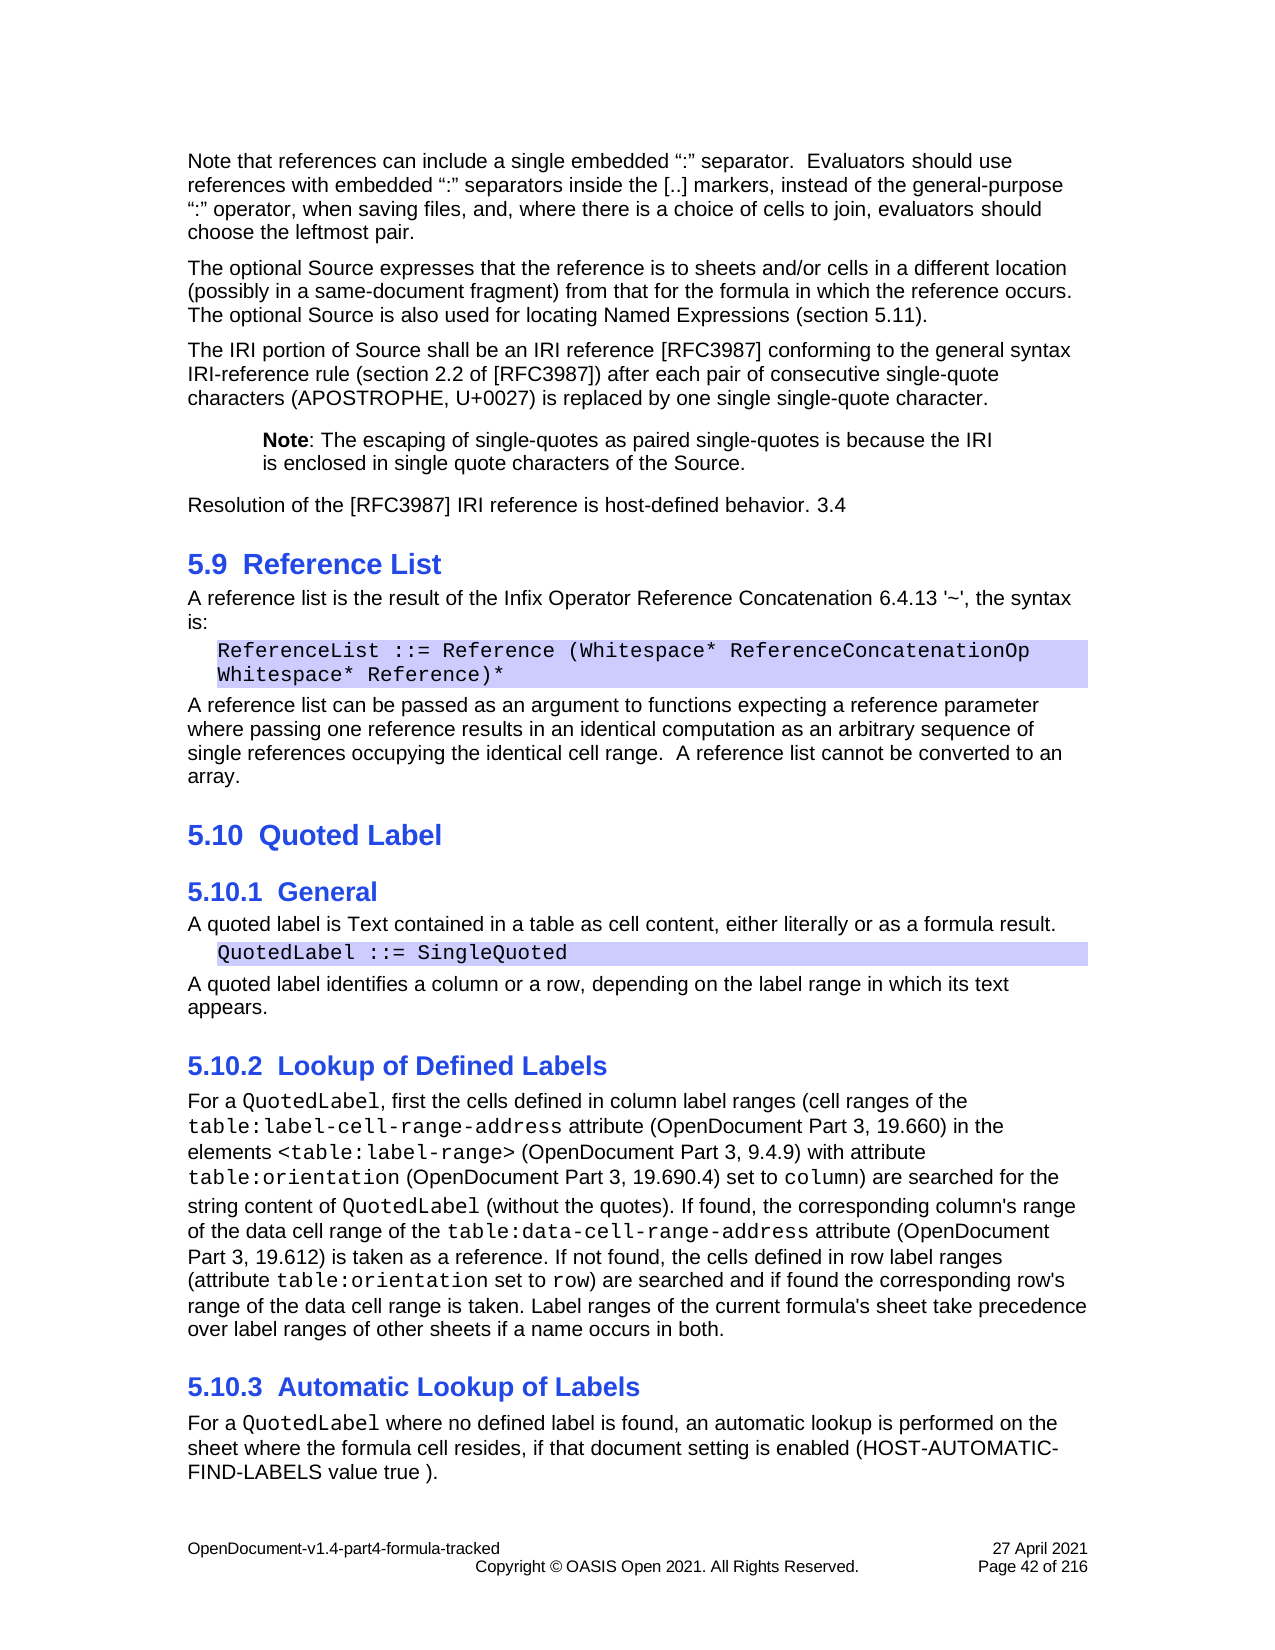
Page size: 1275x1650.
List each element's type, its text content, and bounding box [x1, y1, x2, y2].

text A quoted label identifies a column or a row, depending on the label range in which its text appears. [187, 972, 1088, 1019]
subtitle Lookup of Defined Labels [187, 1050, 1088, 1080]
text For a QuotedLabel, first the cells defined in column label ranges (cell ranges of the table:label-cell-range-address attribute (OpenDocument Part 3, 19.660) in the elements <table:label-range> (OpenDocument Part 3, 9.4.9) with attribute table:orientation (OpenDocument Part 3, 19.690.4) set to column) are searched for the string content of QuotedLabel (without the quotes). If found, the corresponding column's range of the data cell range of the table:data-cell-range-address attribute (OpenDocument Part 3, 19.612) is taken as a reference. If not found, the cells defined in row label ranges (attribute table:orientation set to row) are searched and if found the corresponding row's range of the data cell range is taken. Label ranges of the current formula's sheet take precedence over label ranges of other sheets if a name occurs in both. [187, 1086, 1088, 1341]
subtitle Automatic Lookup of Labels [187, 1372, 1088, 1402]
text ReferenceList ::= Reference (Whitespace* ReferenceConcatenationOp Whitespace* Reference)* [217, 640, 1088, 688]
text Note: The escaping of single-quotes as paired single-quotes is because the IRI is enclosed in single quote characters of the Source. [262, 428, 1013, 475]
text A reference list is the result of the Infix Operator Reference Concatenation 6.4.13 '~', the syntax is: [187, 587, 1088, 634]
text Resolution of the [RFC3987] IRI reference is host-defined behavior. 3.4 [187, 494, 1088, 517]
text A quoted label is Text contained in a table as cell content, either literally or as a formula result. [187, 913, 1088, 936]
text Note that references can include a single embedded “:” separator. Evaluators should use references with embedded “:” separators inside the [..] markers, instead of the general-purpose “:” operator, when saving files, and, where there is a choice of cells to join, evaluators should choose the leftmost pair. [187, 150, 1088, 244]
subtitle Reference List [187, 548, 1088, 581]
text A reference list can be passed as an argument to functions expecting a reference parameter where passing one reference results in an identical computation as an arbitrary sequence of single references occupying the identical cell range. A reference list cannot be converted to an array. [187, 694, 1088, 788]
subtitle Quoted Label [187, 819, 1088, 852]
text For a QuotedLabel where no defined label is found, an automatic lookup is performed on the sheet where the formula cell resides, if that document setting is enabled (HOST-AUTOMATIC-FIND-LABELS value true ). [187, 1408, 1088, 1484]
text The IRI portion of Source shall be an IRI reference [RFC3987] conforming to the general syntax IRI-reference rule (section 2.2 of [RFC3987]) after each pair of consecutive single-quote characters (APOSTROPHE, U+0027) is replaced by one single single-quote character. [187, 339, 1088, 409]
text QuotedLabel ::= SingleQuoted [217, 942, 1088, 966]
text The optional Source expresses that the reference is to sheets and/or cells in a different location (possibly in a same-document fragment) from that for the formula in which the reference occurs. The optional Source is also used for locating Named Expressions (section 5.11). [187, 256, 1088, 327]
subtitle General [187, 877, 1088, 907]
